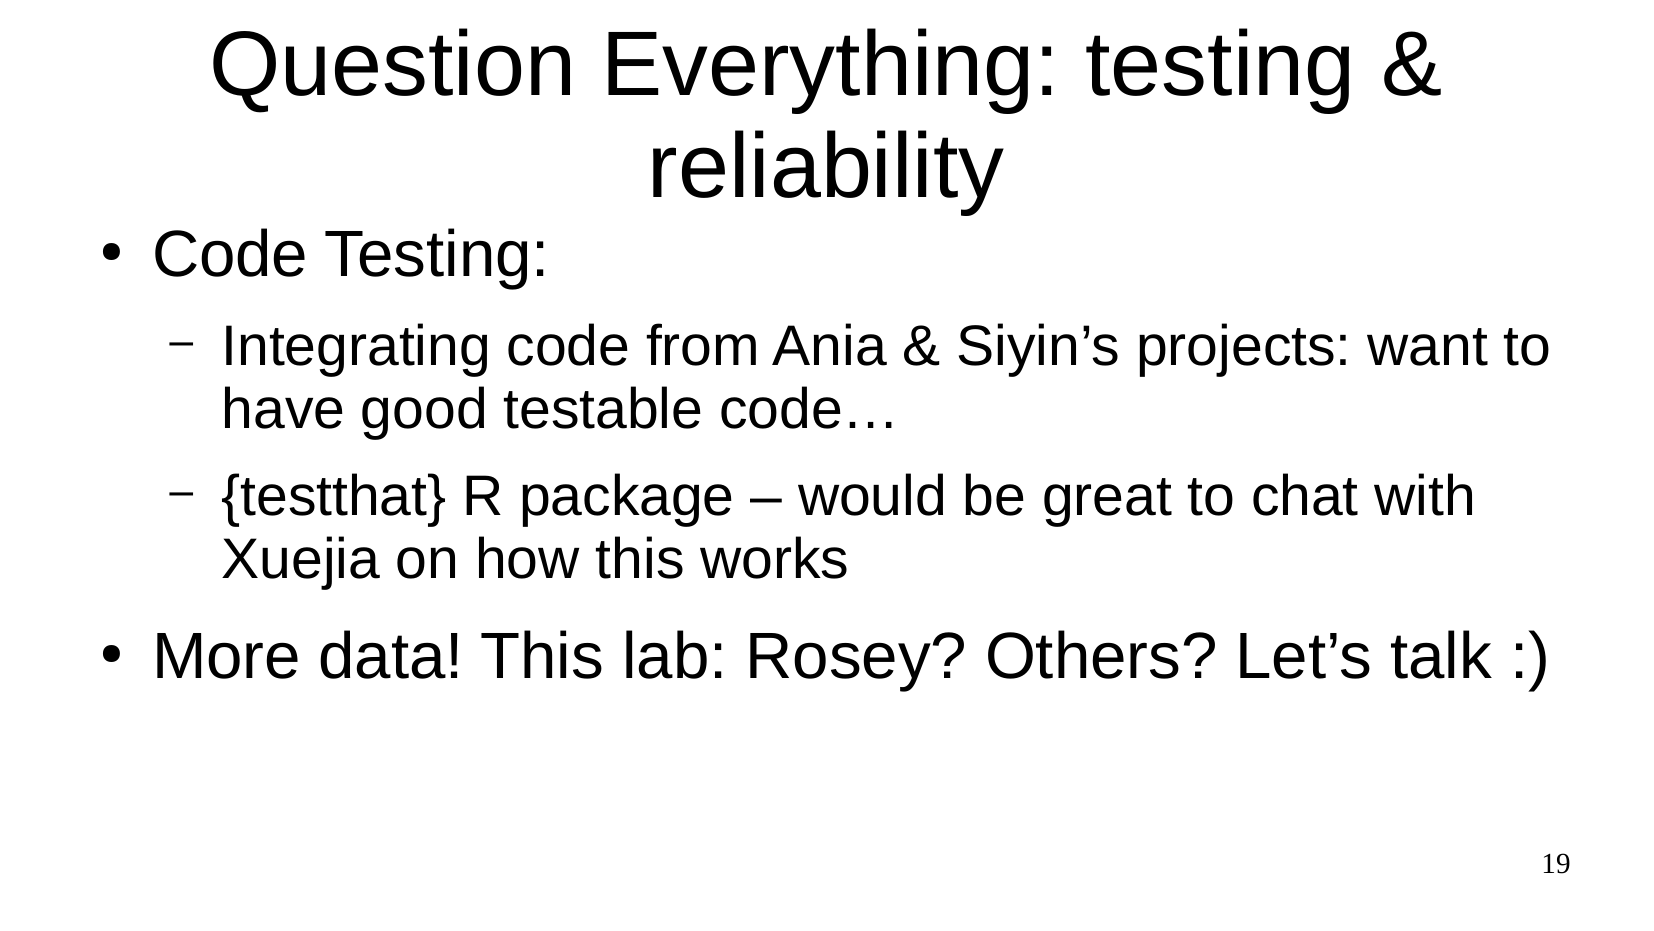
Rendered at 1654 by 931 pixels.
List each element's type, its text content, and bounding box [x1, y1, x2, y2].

list Code Testing: Integrating code from Ania & Siyin’s projects: want to have good testable code… {testthat} R package – would be great to chat with Xuejia on how this works More data! This lab: Rosey? Others? Let’s talk :) [82, 217, 1571, 758]
title Question Everything: testing & reliability [82, 12, 1571, 217]
